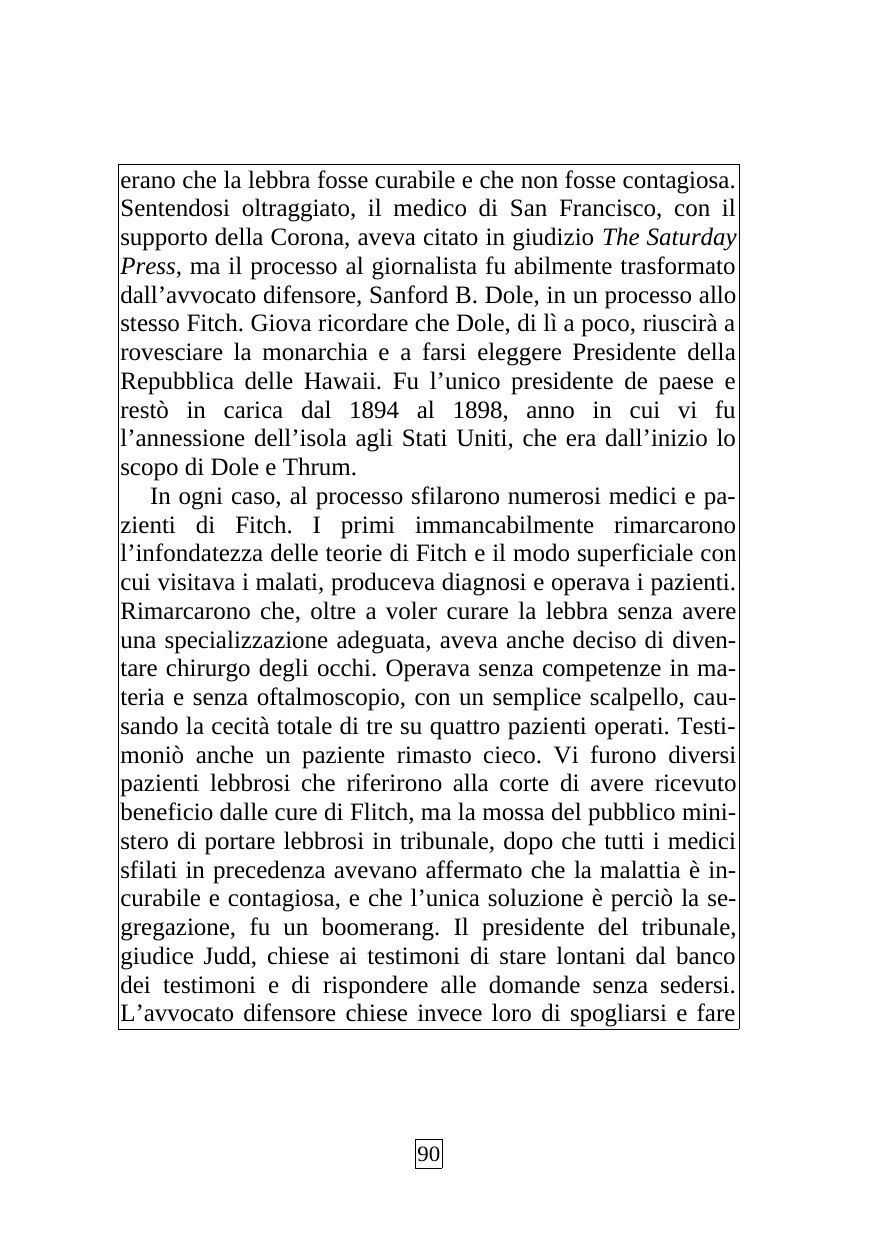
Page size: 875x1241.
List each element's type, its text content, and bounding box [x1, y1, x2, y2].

text In ogni caso, al processo sfilarono numerosi medici e pa- zienti di Fitch. I primi immancabilmente rimarcarono l’infondatezza delle teorie di Fitch e il modo superficiale con cui visitava i malati, produceva diagnosi e operava i pazienti. Rimarcarono che, oltre a voler curare la lebbra senza avere una specializzazione adeguata, aveva anche deciso di diven- tare chirurgo degli occhi. Operava senza competenze in ma- teria e senza oftalmoscopio, con un semplice scalpello, cau- sando la cecità totale di tre su quattro pazienti operati. Testi- moniò anche un paziente rimasto cieco. Vi furono diversi pazienti lebbrosi che riferirono alla corte di avere ricevuto beneficio dalle cure di Flitch, ma la mossa del pubblico mini- stero di portare lebbrosi in tribunale, dopo che tutti i medici sfilati in precedenza avevano affermato che la malattia è in- curabile e contagiosa, e che l’unica soluzione è perciò la se- gregazione, fu un boomerang. Il presidente del tribunale, giudice Judd, chiese ai testimoni di stare lontani dal banco dei testimoni e di rispondere alle domande senza sedersi. L’avvocato difensore chiese invece loro di spogliarsi e fare [120, 481, 737, 1027]
text erano che la lebbra fosse curabile e che non fosse contagiosa. Sentendosi oltraggiato, il medico di San Francisco, con il supporto della Corona, aveva citato in giudizio The Saturday Press, ma il processo al giornalista fu abilmente trasformato dall’avvocato difensore, Sanford B. Dole, in un processo allo stesso Fitch. Giova ricordare che Dole, di lì a poco, riuscirà a rovesciare la monarchia e a farsi eleggere Presidente della Repubblica delle Hawaii. Fu l’unico presidente de paese e restò in carica dal 1894 al 1898, anno in cui vi fu l’annessione dell’isola agli Stati Uniti, che era dall’inizio lo scopo di Dole e Thrum. [120, 165, 737, 481]
text 90 [417, 1141, 442, 1166]
